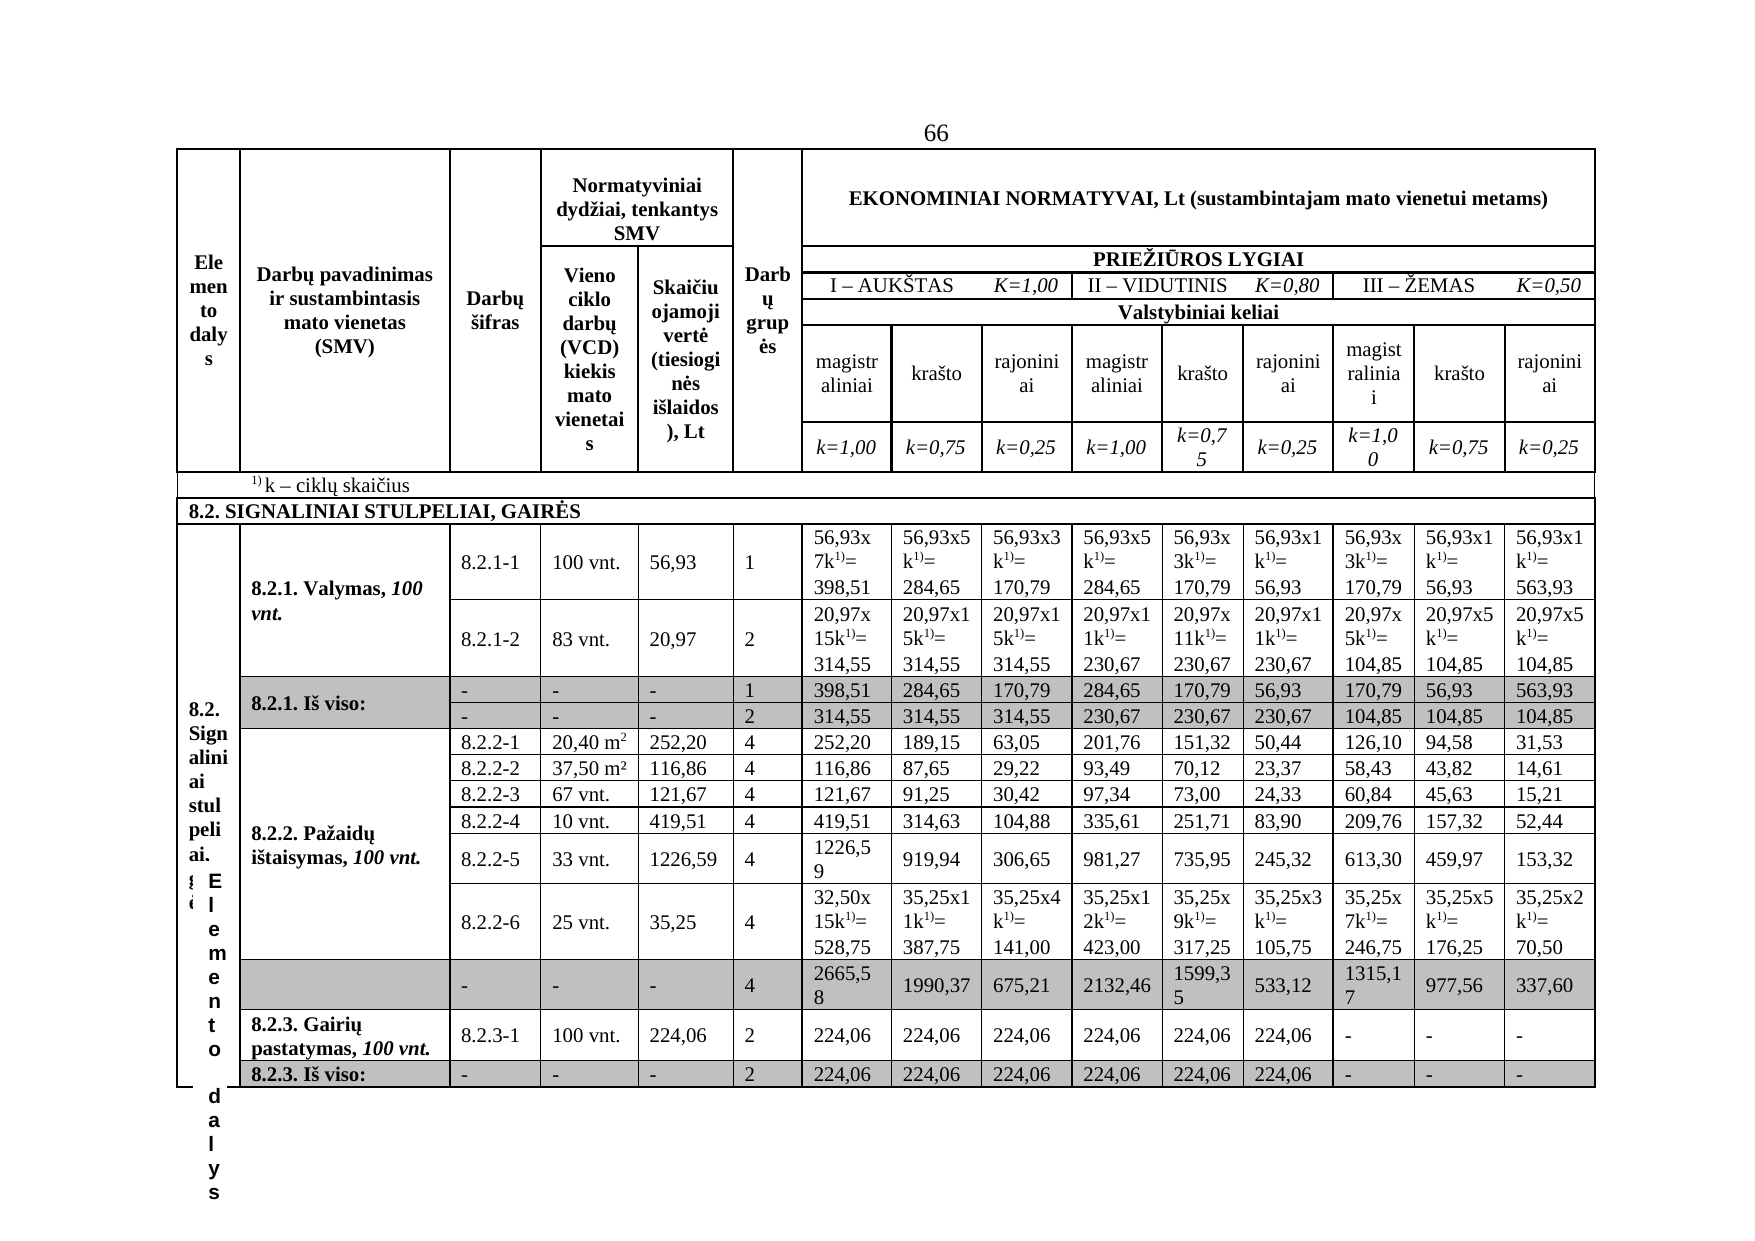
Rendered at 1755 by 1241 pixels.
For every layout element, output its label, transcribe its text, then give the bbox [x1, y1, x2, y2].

table_cell k=0,25 [983, 423, 1071, 471]
table_cell [241, 960, 449, 1009]
table_cell 314,55 [982, 650, 1071, 676]
table_cell 230,67 [1244, 650, 1332, 676]
table_cell 20,97x5k1)= [1334, 600, 1414, 649]
table_cell 284,65 [892, 677, 981, 702]
table_cell magistraliniai [1073, 326, 1161, 421]
table_cell 116,86 [803, 755, 891, 780]
table_cell 56,93x3k1)= [1334, 525, 1414, 573]
table_cell 4 [734, 884, 801, 959]
table_cell 104,85 [1505, 703, 1594, 728]
table_cell 1 [734, 525, 801, 599]
table_cell magistraliniai [803, 326, 890, 421]
table_cell III – ŽEMAS [1334, 274, 1504, 297]
table_cell 33 vnt. [541, 834, 638, 883]
table_cell 337,60 [1505, 960, 1594, 1009]
table_cell 170,79 [1163, 677, 1243, 702]
table_cell 284,65 [1073, 573, 1162, 599]
table_cell 170,79 [982, 573, 1071, 599]
table_cell 20,97x11k1)= [1163, 600, 1243, 649]
table_cell 8.2. Signaliniai stulpeliai, gairės [178, 525, 239, 1240]
table_cell rajoniniai [983, 326, 1071, 421]
table_cell 2 [734, 703, 801, 728]
table_cell 201,76 [1073, 729, 1162, 754]
table_cell Vieno ciklo darbų (VCD) kiekis mato vienetais [542, 247, 637, 471]
table_cell 20,97x15k1)= [892, 600, 981, 649]
table_cell 121,67 [803, 781, 891, 806]
table_cell 31,53 [1505, 729, 1594, 754]
table_cell 8.2.2-2 [451, 755, 540, 780]
table_cell 224,06 [1244, 1010, 1332, 1059]
table_cell [1243, 473, 1333, 497]
table_cell 224,06 [982, 1010, 1071, 1059]
table_cell PRIEŽIŪROS LYGIAI [803, 247, 1594, 271]
table_cell - [1505, 1010, 1594, 1059]
table_cell 314,55 [803, 650, 891, 676]
table_header EKONOMINIAI NORMATYVAI, Lt (sustambintajam mato vienetui metams) [803, 150, 1594, 245]
table_cell 100 vnt. [541, 1010, 638, 1059]
table_cell krašto [893, 326, 981, 421]
table_cell K=0,50 [1505, 274, 1594, 297]
table_cell 32,50x15k1)= [803, 884, 891, 933]
table_header Normatyviniai dydžiai, tenkantys SMV [542, 150, 732, 245]
table_cell 224,06 [1163, 1010, 1243, 1059]
table_cell 104,85 [1505, 650, 1594, 676]
table_cell 35,25x5k1)= [1415, 884, 1504, 933]
table_cell 176,25 [1415, 933, 1504, 959]
table_cell 50,44 [1244, 729, 1332, 754]
table_cell 56,93 [1244, 677, 1332, 702]
table_cell 8.2.3. Iš viso: [241, 1061, 449, 1086]
table_cell k=0,75 [1163, 423, 1242, 471]
table_cell 314,55 [803, 703, 891, 728]
table_cell 4 [734, 960, 801, 1009]
table_cell magistraliniai [1334, 326, 1413, 421]
table_cell 8.2.2. Pažaidų ištaisymas, 100 vnt. [241, 729, 449, 959]
table_cell 24,33 [1244, 781, 1332, 806]
table_cell 230,67 [1163, 650, 1243, 676]
table_cell 8.2.2-6 [451, 884, 540, 959]
table_cell 20,97x15k1)= [803, 600, 891, 649]
table_cell 43,82 [1415, 755, 1504, 780]
table_cell - [451, 703, 540, 728]
table_cell 419,51 [803, 808, 891, 833]
table_cell 45,63 [1415, 781, 1504, 806]
table_cell 67 vnt. [541, 781, 638, 806]
table_cell 56,93x3k1)= [1163, 525, 1243, 573]
table_cell - [1505, 1061, 1594, 1086]
table_cell 419,51 [639, 808, 733, 833]
table_cell [178, 473, 240, 497]
table_cell 60,84 [1334, 781, 1414, 806]
table_cell 1) k – ciklų skaičius [240, 473, 449, 497]
table_cell - [639, 1061, 733, 1086]
table_cell 224,06 [1244, 1061, 1332, 1086]
table_cell k=0,75 [893, 423, 981, 471]
table_cell 35,25x12k1)= [1073, 884, 1162, 933]
table_cell 1599,35 [1163, 960, 1243, 1009]
table_cell 56,93 [1244, 573, 1332, 599]
table_cell k=0,75 [1415, 423, 1504, 471]
table_cell rajoniniai [1506, 326, 1594, 421]
table_cell 4 [734, 781, 801, 806]
table_cell 105,75 [1244, 933, 1332, 959]
table_header Darbų grupės [734, 150, 801, 471]
table_cell rajoniniai [1244, 326, 1332, 421]
table_cell 224,06 [639, 1010, 733, 1059]
table_cell 56,93x5k1)= [892, 525, 981, 573]
table_cell 251,71 [1163, 808, 1243, 833]
table_cell 1226,59 [803, 834, 891, 883]
table_cell 170,79 [1334, 677, 1414, 702]
table_cell 141,00 [982, 933, 1071, 959]
table_cell 4 [734, 808, 801, 833]
table_cell 97,34 [1073, 781, 1162, 806]
table_cell 15,21 [1505, 781, 1594, 806]
table_cell 73,00 [1163, 781, 1243, 806]
table_cell 104,85 [1334, 703, 1414, 728]
table_cell - [1334, 1010, 1414, 1059]
table_cell 224,06 [1163, 1061, 1243, 1086]
table_cell 104,85 [1415, 650, 1504, 676]
table_cell 93,49 [1073, 755, 1162, 780]
table_cell 170,79 [1163, 573, 1243, 599]
table_cell Valstybiniai keliai [803, 300, 1594, 324]
table_cell 8.2.1. Iš viso: [241, 677, 449, 728]
table_cell 284,65 [1073, 677, 1162, 702]
table_cell 35,25 [639, 884, 733, 959]
table_cell Skaičiuojamoji vertė (tiesioginės išlaidos), Lt [639, 247, 732, 471]
table_cell 56,93 [1415, 677, 1504, 702]
table_cell 104,85 [1415, 703, 1504, 728]
table_cell 104,85 [1334, 650, 1414, 676]
table_cell 224,06 [1073, 1010, 1162, 1059]
table_cell 735,95 [1163, 834, 1243, 883]
table_cell 14,61 [1505, 755, 1594, 780]
table_cell 170,79 [1334, 573, 1414, 599]
table_cell 1226,59 [639, 834, 733, 883]
table_cell 58,43 [1334, 755, 1414, 780]
table_cell 919,94 [892, 834, 981, 883]
table_cell 37,50 m² [541, 755, 638, 780]
table_cell - [541, 677, 638, 702]
table_cell 2 [734, 1061, 801, 1086]
table_cell 20,97x11k1)= [1244, 600, 1332, 649]
table_cell 30,42 [982, 781, 1071, 806]
table_cell - [1415, 1010, 1504, 1059]
table_cell [1505, 473, 1594, 497]
table_cell 104,88 [982, 808, 1071, 833]
table_cell k=1,00 [803, 423, 890, 471]
table_cell 230,67 [1073, 703, 1162, 728]
table_cell 314,55 [892, 650, 981, 676]
table_cell 8.2.1-1 [451, 525, 540, 599]
table_cell 20,40 m2 [541, 729, 638, 754]
table_cell 8.2.3-1 [451, 1010, 540, 1059]
table_cell - [541, 703, 638, 728]
table_cell 4 [734, 834, 801, 883]
table_cell k=1,00 [1073, 423, 1161, 471]
table_cell 245,32 [1244, 834, 1332, 883]
table_cell 91,25 [892, 781, 981, 806]
table_cell 8.2.1. Valymas, 100 vnt. [241, 525, 449, 676]
table_cell [802, 473, 891, 497]
table_cell 224,06 [892, 1061, 981, 1086]
table_cell 314,63 [892, 808, 981, 833]
table_cell 398,51 [803, 573, 891, 599]
table_cell 20,97x5k1)= [1505, 600, 1594, 649]
table_cell [1072, 473, 1162, 497]
table_cell 56,93x1k1)= [1415, 525, 1504, 573]
table_cell 675,21 [982, 960, 1071, 1009]
table_cell 2 [734, 1010, 801, 1059]
table_cell 157,32 [1415, 808, 1504, 833]
table_cell 8.2.1-2 [451, 600, 540, 676]
table_cell 4 [734, 755, 801, 780]
table_cell [1414, 473, 1504, 497]
table_cell 23,37 [1244, 755, 1332, 780]
table_cell 317,25 [1163, 933, 1243, 959]
table_header Darbų pavadinimas ir sustambintasis mato vienetas (SMV) [241, 150, 449, 471]
table_cell 423,00 [1073, 933, 1162, 959]
table_cell 306,65 [982, 834, 1071, 883]
table_cell 63,05 [982, 729, 1071, 754]
table_cell 29,22 [982, 755, 1071, 780]
table_cell k=0,25 [1506, 423, 1594, 471]
table_cell K=1,00 [982, 274, 1071, 297]
table_cell - [451, 677, 540, 702]
table_cell 56,93x1k1)= [1505, 525, 1594, 573]
table_cell 70,12 [1163, 755, 1243, 780]
table_cell K=0,80 [1243, 274, 1332, 297]
table_cell 613,30 [1334, 834, 1414, 883]
table_cell 1990,37 [892, 960, 981, 1009]
table_cell - [541, 960, 638, 1009]
table_cell 563,93 [1505, 677, 1594, 702]
table_cell 230,67 [1163, 703, 1243, 728]
table_cell 87,65 [892, 755, 981, 780]
table_cell krašto [1163, 326, 1242, 421]
table_cell 83 vnt. [541, 600, 638, 676]
table_cell 20,97x15k1)= [982, 600, 1071, 649]
table_cell 8.2.2-1 [451, 729, 540, 754]
table_cell 230,67 [1244, 703, 1332, 728]
table_cell 189,15 [892, 729, 981, 754]
table_cell 35,25x7k1)= [1334, 884, 1414, 933]
table_cell 224,06 [892, 1010, 981, 1059]
table_cell 1315,17 [1334, 960, 1414, 1009]
table_cell - [1415, 1061, 1504, 1086]
table_cell 246,75 [1334, 933, 1414, 959]
table_cell 224,06 [982, 1061, 1071, 1086]
table_cell 8.2. SIGNALINIAI STULPELIAI, GAIRĖS [178, 499, 1594, 523]
table_cell 100 vnt. [541, 525, 638, 599]
table_cell [450, 473, 541, 497]
table_cell 126,10 [1334, 729, 1414, 754]
table_header Elemento dalys [178, 150, 239, 471]
table_cell - [639, 703, 733, 728]
table_cell 224,06 [803, 1010, 891, 1059]
table_cell - [639, 677, 733, 702]
table_cell - [451, 1061, 540, 1086]
table_cell - [639, 960, 733, 1009]
table_cell 70,50 [1505, 933, 1594, 959]
table_cell 170,79 [982, 677, 1071, 702]
table_cell 2132,46 [1073, 960, 1162, 1009]
table_cell 10 vnt. [541, 808, 638, 833]
table_cell 977,56 [1415, 960, 1504, 1009]
table_cell 459,97 [1415, 834, 1504, 883]
table_cell 224,06 [1073, 1061, 1162, 1086]
table_cell - [451, 960, 540, 1009]
table_cell krašto [1415, 326, 1504, 421]
table_cell - [541, 1061, 638, 1086]
table_cell II – VIDUTINIS [1073, 274, 1243, 297]
table_cell 56,93x3k1)= [982, 525, 1071, 573]
table_cell 56,93 [1415, 573, 1504, 599]
table_cell [733, 473, 802, 497]
table_header Darbų šifras [451, 150, 540, 471]
table_cell 314,55 [892, 703, 981, 728]
table_cell 20,97x11k1)= [1073, 600, 1162, 649]
table_cell 230,67 [1073, 650, 1162, 676]
table_cell 56,93x5k1)= [1073, 525, 1162, 573]
table_cell 35,25x9k1)= [1163, 884, 1243, 933]
table_cell 2 [734, 600, 801, 676]
table_cell 8.2.2-3 [451, 781, 540, 806]
table_cell 35,25x3k1)= [1244, 884, 1332, 933]
table_cell - [1334, 1061, 1414, 1086]
table_cell 981,27 [1073, 834, 1162, 883]
table_cell 284,65 [892, 573, 981, 599]
table_cell 314,55 [982, 703, 1071, 728]
table_cell 8.2.2-4 [451, 808, 540, 833]
table_cell I – AUKŠTAS [803, 274, 982, 297]
table_cell 56,93x7k1)= [803, 525, 891, 573]
table_cell 153,32 [1505, 834, 1594, 883]
table_cell 335,61 [1073, 808, 1162, 833]
table_cell 398,51 [803, 677, 891, 702]
table_cell 52,44 [1505, 808, 1594, 833]
table_cell 252,20 [639, 729, 733, 754]
table_cell 83,90 [1244, 808, 1332, 833]
table_cell 35,25x4k1)= [982, 884, 1071, 933]
table_cell [541, 473, 638, 497]
table_cell 2665,58 [803, 960, 891, 1009]
table_cell 56,93 [639, 525, 733, 599]
table_cell 387,75 [892, 933, 981, 959]
table_cell 533,12 [1244, 960, 1332, 1009]
table_cell [638, 473, 733, 497]
table_cell 1 [734, 677, 801, 702]
table_cell 20,97x5k1)= [1415, 600, 1504, 649]
table_cell 563,93 [1505, 573, 1594, 599]
table_cell 116,86 [639, 755, 733, 780]
table_cell 56,93x1k1)= [1244, 525, 1332, 573]
table_cell [1162, 473, 1243, 497]
table_cell 4 [734, 729, 801, 754]
table_cell 528,75 [803, 933, 891, 959]
table_cell 35,25x2k1)= [1505, 884, 1594, 933]
table_cell 224,06 [803, 1061, 891, 1086]
table_cell 8.2.3. Gairių pastatymas, 100 vnt. [241, 1010, 449, 1059]
table_cell 94,58 [1415, 729, 1504, 754]
table_cell 209,76 [1334, 808, 1414, 833]
table_cell 8.2.2-5 [451, 834, 540, 883]
table_cell 20,97 [639, 600, 733, 676]
table_cell 151,32 [1163, 729, 1243, 754]
table_cell k=0,25 [1244, 423, 1332, 471]
table_cell 25 vnt. [541, 884, 638, 959]
table_cell k=1,00 [1334, 423, 1413, 471]
table_cell [891, 473, 982, 497]
table_cell [1333, 473, 1414, 497]
table_cell 252,20 [803, 729, 891, 754]
table_cell 121,67 [639, 781, 733, 806]
table_cell 35,25x11k1)= [892, 884, 981, 933]
table_cell [982, 473, 1072, 497]
